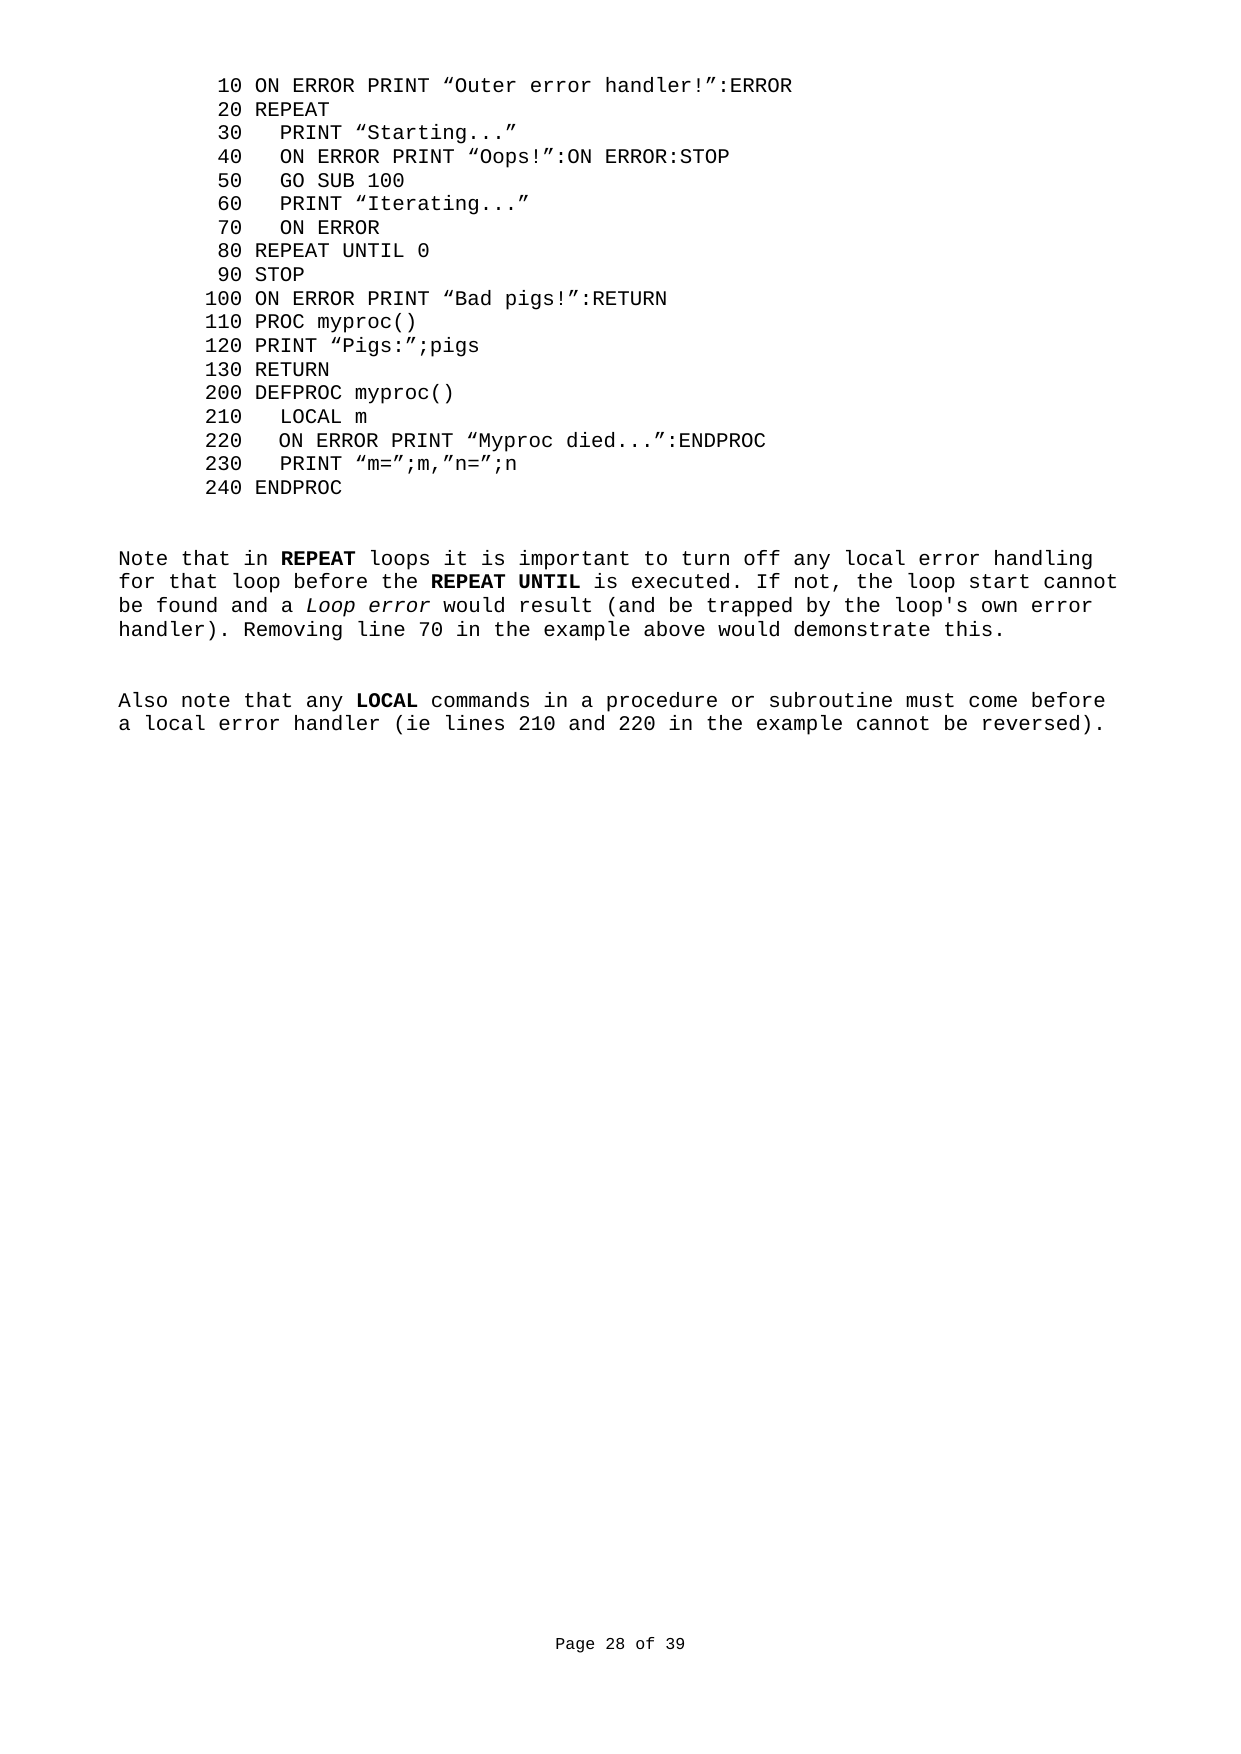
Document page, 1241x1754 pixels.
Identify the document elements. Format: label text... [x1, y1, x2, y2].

text 210 LOCAL m [118, 406, 1122, 430]
text 230 PRINT “m=”;m,”n=”;n [118, 453, 1122, 477]
text 120 PRINT “Pigs:”;pigs [118, 335, 1122, 359]
text 130 RETURN [118, 359, 1122, 382]
text 20 REPEAT [118, 99, 1122, 122]
text 80 REPEAT UNTIL 0 [118, 241, 1122, 264]
text 220 ON ERROR PRINT “Myproc died...”:ENDPROC [118, 430, 1122, 453]
text 60 PRINT “Iterating...” [118, 193, 1122, 217]
text 110 PROC myproc() [118, 311, 1122, 335]
text 100 ON ERROR PRINT “Bad pigs!”:RETURN [118, 288, 1122, 311]
text 10 ON ERROR PRINT “Outer error handler!”:ERROR [118, 75, 1122, 99]
text 240 ENDPROC [118, 477, 1122, 501]
text Also note that any LOCAL commands in a procedure or subroutine must come before a local error handler (ie lines 210 and 220 in the example cannot be reversed). [118, 690, 1122, 737]
text 30 PRINT “Starting...” [118, 122, 1122, 146]
text 70 ON ERROR [118, 217, 1122, 241]
text 40 ON ERROR PRINT “Oops!”:ON ERROR:STOP [118, 146, 1122, 169]
text 50 GO SUB 100 [118, 169, 1122, 193]
text Note that in REPEAT loops it is important to turn off any local error handling for that loop before the REPEAT UNTIL is executed. If not, the loop start cannot be found and a Loop error would result (and be trapped by the loop's own error handler). Removing line 70 in the example above would demonstrate this. [118, 548, 1122, 642]
text 200 DEFPROC myproc() [118, 382, 1122, 406]
text 90 STOP [118, 264, 1122, 288]
